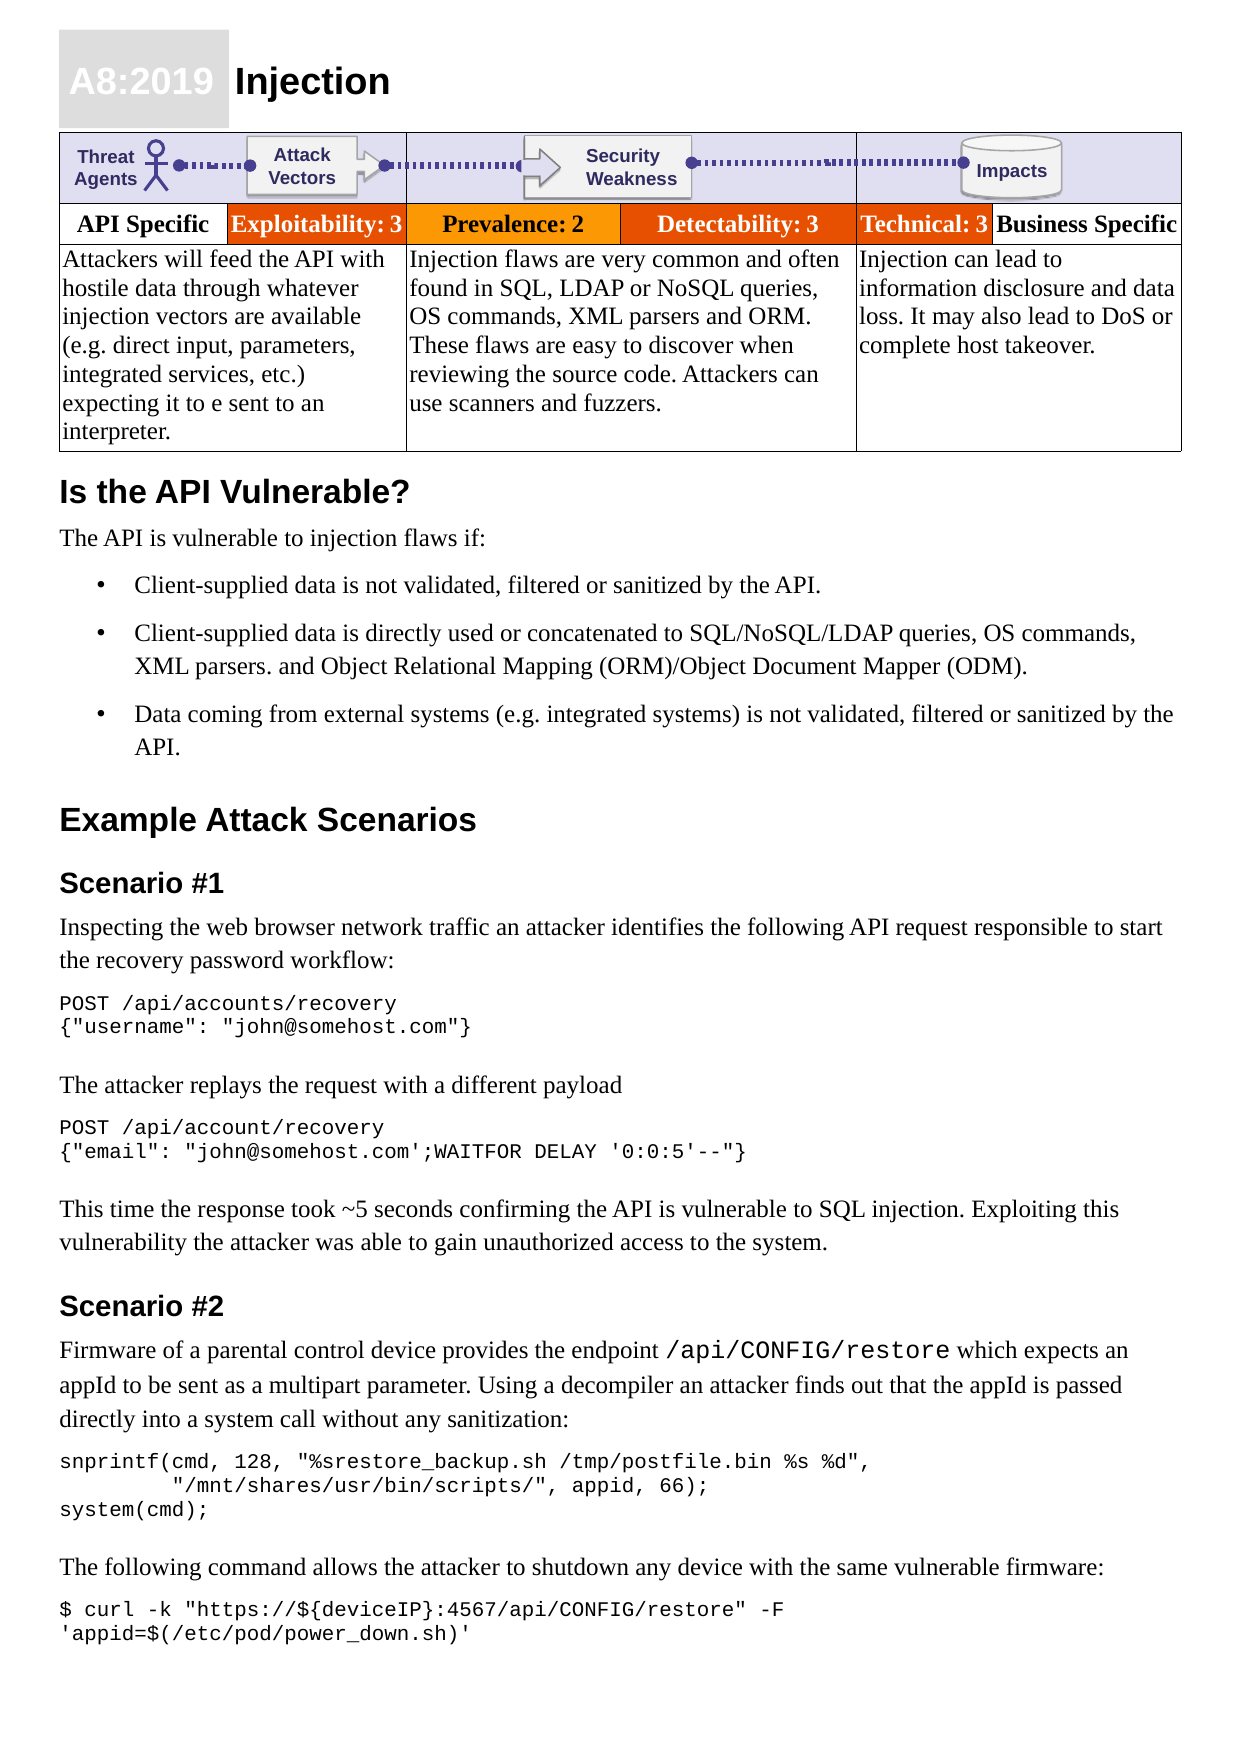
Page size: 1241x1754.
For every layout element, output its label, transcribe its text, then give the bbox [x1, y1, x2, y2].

text POST /api/account/recovery [59, 1117, 1181, 1141]
text The API is vulnerable to injection flaws if: [59, 523, 1181, 552]
subtitle Scenario #1 [59, 866, 1181, 900]
table_header [620, 133, 856, 203]
text $ curl -k "https://${deviceIP}:4567/api/CONFIG/restore" -F 'appid=$(/etc/pod/power_down.sh)' [59, 1599, 1181, 1647]
list Client-supplied data is directly used or concatenated to SQL/NoSQL/LDAP queries, OS commands, XML parsers. and Object Relational Mapping (ORM)/Object Document Mapper (ODM). [97, 618, 1181, 680]
text The following command allows the attacker to shutdown any device with the same vulnerable firmware: [59, 1552, 1181, 1580]
list Data coming from external systems (e.g. integrated systems) is not validated, filtered or sanitized by the API. [97, 699, 1181, 761]
subtitle Scenario #2 [59, 1289, 1181, 1323]
text {"email": "john@somehost.com';WAITFOR DELAY '0:0:5'--"} [59, 1141, 1181, 1164]
table_cell Prevalence: 2 [407, 204, 620, 244]
table_header [992, 133, 1181, 203]
text Inspecting the web browser network traffic an attacker identifies the following API request responsible to start the recovery password workflow: [59, 912, 1181, 974]
text The attacker replays the request with a different payload [59, 1070, 1181, 1098]
table_cell Technical: 3 [857, 204, 992, 244]
text "/mnt/shares/usr/bin/scripts/", appid, 66); [59, 1475, 1181, 1498]
text Firmware of a parental control device provides the endpoint /api/CONFIG/restore which expects an appId to be sent as a multipart parameter. Using a decompiler an attacker finds out that the appId is passed directly into a system call without any sanitization: [59, 1336, 1181, 1432]
table_header [857, 133, 992, 203]
table_header [227, 133, 406, 203]
text POST /api/accounts/recovery [59, 993, 1181, 1017]
text snprintf(cmd, 128, "%srestore_backup.sh /tmp/postfile.bin %s %d", [59, 1451, 1181, 1475]
table_cell Business Specific [993, 204, 1181, 244]
table_cell Detectability: 3 [621, 204, 856, 244]
text This time the response took ~5 seconds confirming the API is vulnerable to SQL injection. Exploiting this vulnerability the attacker was able to gain unauthorized access to the system. [59, 1194, 1181, 1256]
subtitle Example Attack Scenarios [59, 800, 1181, 839]
table_header [60, 133, 227, 203]
table_cell Exploitability: 3 [228, 204, 406, 244]
text system(cmd); [59, 1498, 1181, 1522]
text {"username": "john@somehost.com"} [59, 1017, 1181, 1040]
subtitle Is the API Vulnerable? [59, 472, 1181, 511]
table_cell API Specific [60, 204, 227, 244]
table_header [407, 133, 620, 203]
table_cell Attackers will feed the API with hostile data through whatever injection vectors are available (e.g. direct input, parameters, integrated services, etc.) expecting it to e sent to an interpreter. [60, 245, 406, 451]
table_cell Injection can lead to information disclosure and data loss. It may also lead to DoS or complete host takeover. [857, 245, 1181, 451]
table_cell Injection flaws are very common and often found in SQL, LDAP or NoSQL queries, OS commands, XML parsers and ORM. These flaws are easy to discover when reviewing the source code. Attackers can use scanners and fuzzers. [407, 245, 856, 451]
list Client-supplied data is not validated, filtered or sanitized by the API. [97, 571, 1181, 599]
